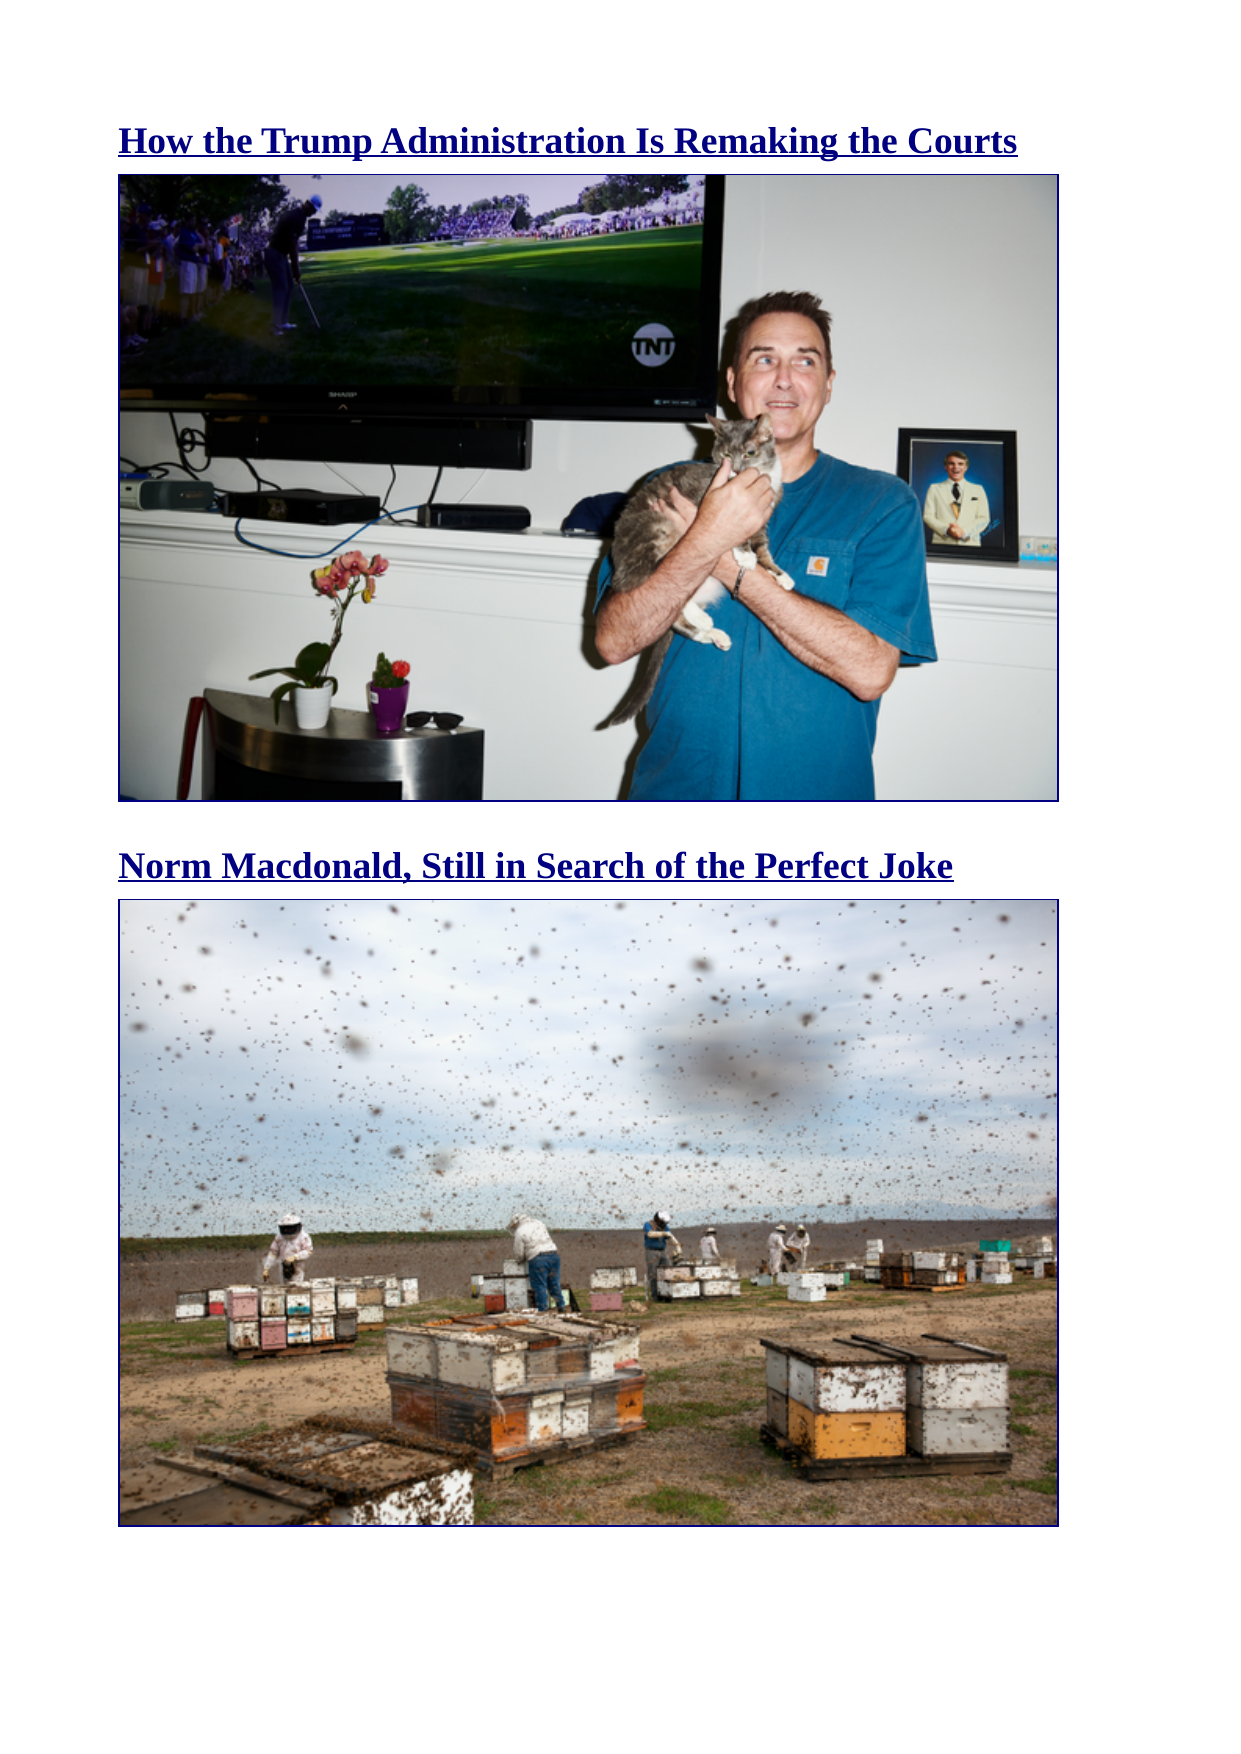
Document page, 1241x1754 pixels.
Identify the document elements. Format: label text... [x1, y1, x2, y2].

picture [711, 676, 721, 682]
picture [789, 676, 799, 689]
picture [776, 663, 789, 706]
picture [703, 794, 711, 800]
picture [763, 673, 772, 706]
subtitle Norm Macdonald, Still in Search of the Perfect Joke [118, 843, 1122, 886]
picture [120, 175, 1057, 800]
picture [682, 781, 703, 800]
picture [783, 719, 790, 726]
picture [794, 702, 805, 710]
picture [732, 760, 740, 800]
subtitle How the Trump Administration Is Remaking the Courts [118, 118, 1122, 161]
picture [744, 675, 761, 718]
picture [681, 768, 689, 780]
picture [867, 705, 871, 723]
picture [120, 900, 1057, 1525]
